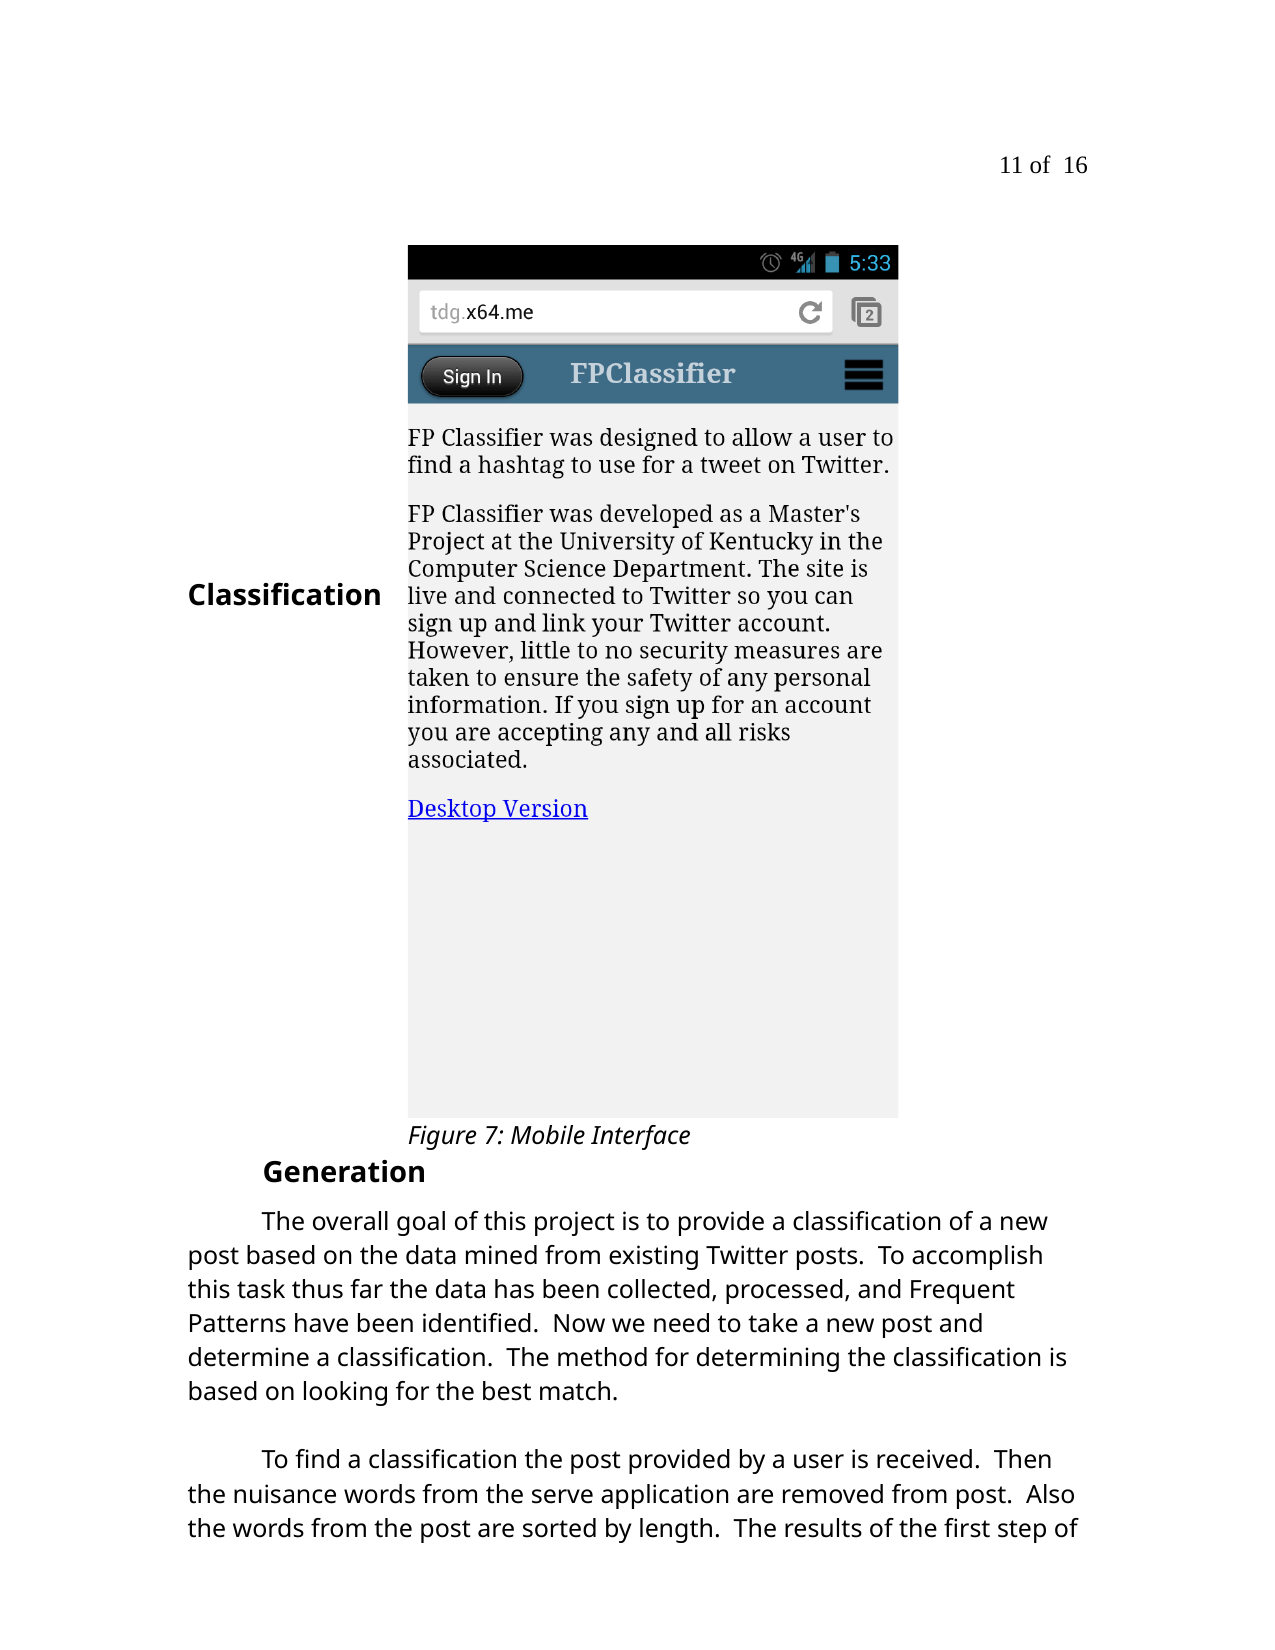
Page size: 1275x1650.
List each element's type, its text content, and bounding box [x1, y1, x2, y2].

text To find a classification the post provided by a user is received. Then the nuisance words from the serve application are removed from post. Also the words from the post are sorted by length. The results of the first step of [187, 1442, 1087, 1544]
text The overall goal of this project is to provide a classification of a new post based on the data mined from existing Twitter posts. To accomplish this task thus far the data has been collected, processed, and Frequent Patterns have been identified. Now we need to take a new post and determine a classification. The method for determining the classification is based on looking for the best match. [187, 1204, 1087, 1408]
subtitle Classification Generation [187, 1118, 1087, 1191]
text Figure 7: Mobile Interface [408, 1118, 898, 1152]
picture [407, 245, 899, 1118]
